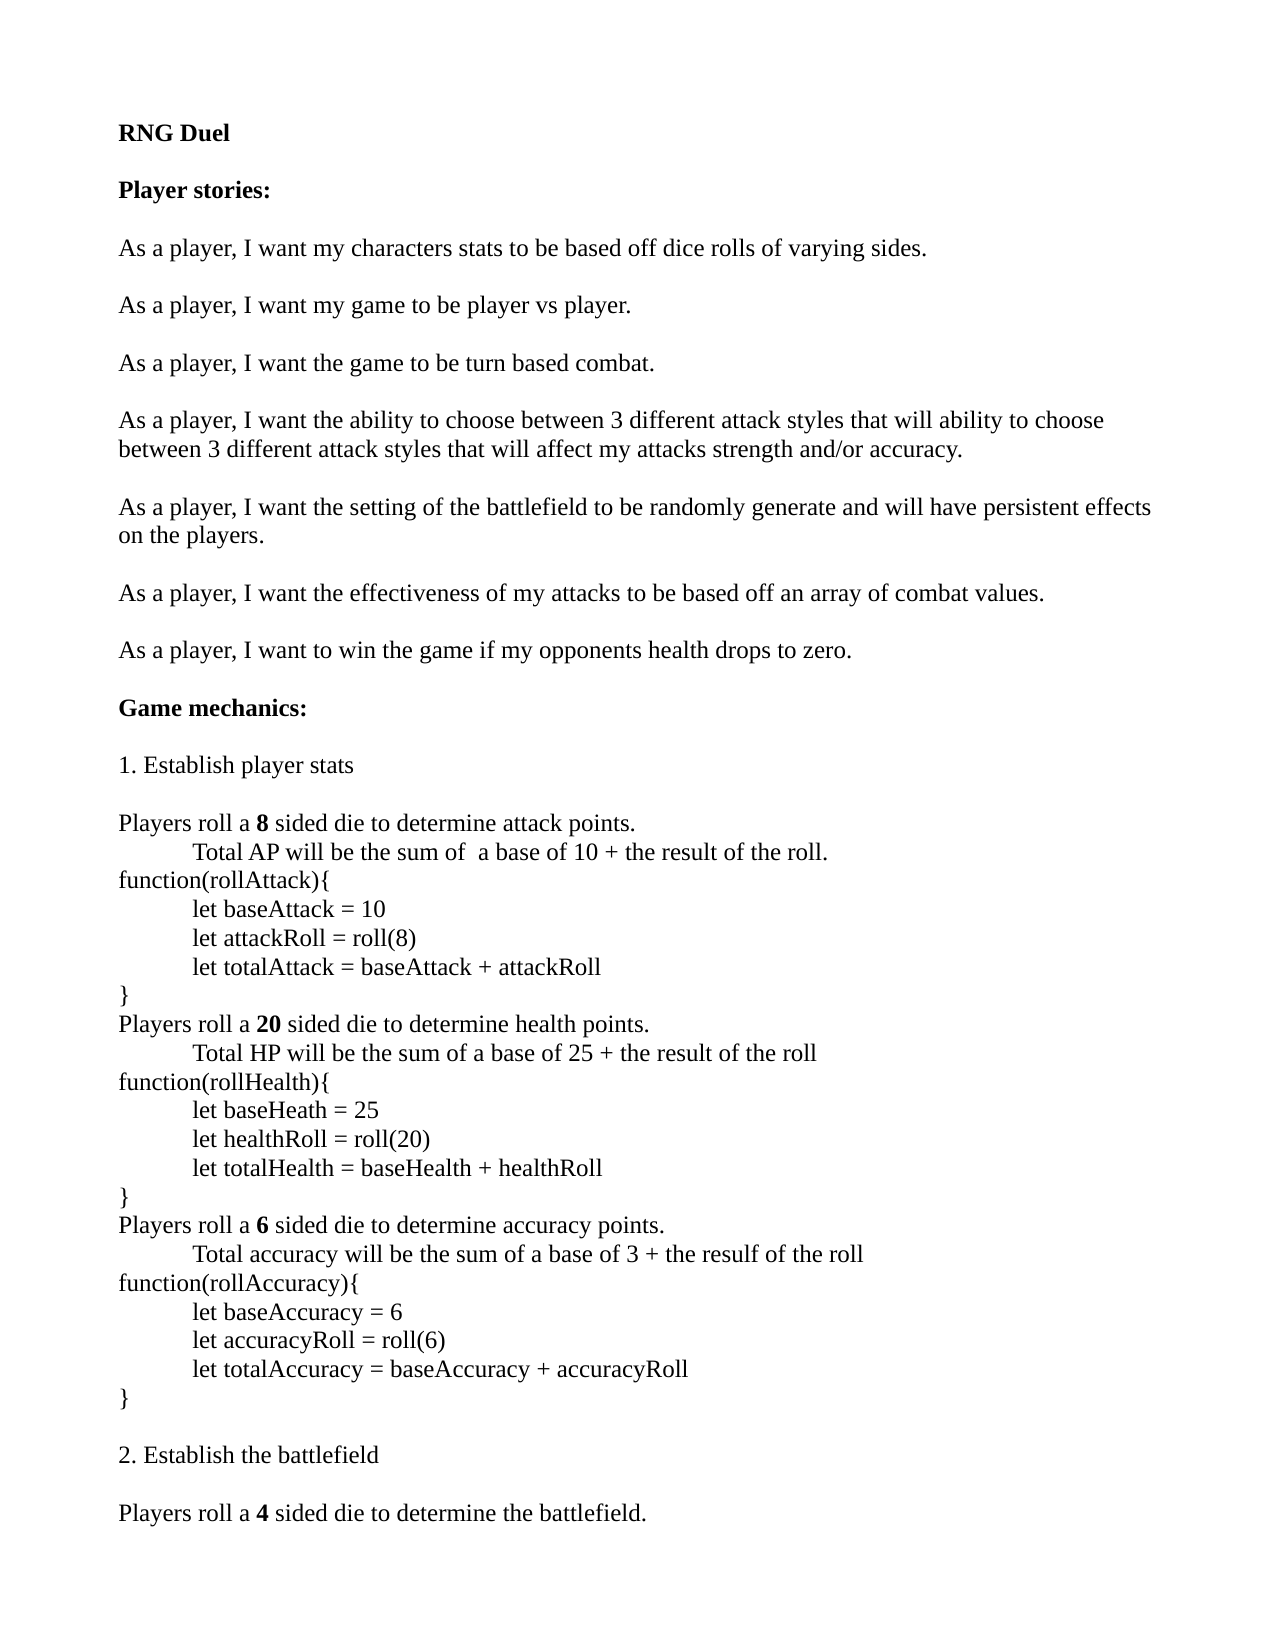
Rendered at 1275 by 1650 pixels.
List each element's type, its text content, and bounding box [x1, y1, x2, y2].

text let baseAccuracy = 6 [118, 1297, 1157, 1326]
text let healthRoll = roll(20) [118, 1124, 1157, 1153]
text Players roll a 20 sided die to determine health points. [118, 1009, 1157, 1038]
text } [118, 981, 1157, 1009]
text Players roll a 4 sided die to determine the battlefield. [118, 1498, 1157, 1527]
text let accuracyRoll = roll(6) [118, 1326, 1157, 1354]
text 1. Establish player stats [118, 751, 1157, 779]
text let baseAttack = 10 [118, 894, 1157, 923]
text let totalAccuracy = baseAccuracy + accuracyRoll [118, 1354, 1157, 1383]
text let baseHeath = 25 [118, 1096, 1157, 1124]
text Players roll a 6 sided die to determine accuracy points. [118, 1211, 1157, 1239]
text function(rollAttack){ [118, 866, 1157, 894]
text function(rollHealth){ [118, 1067, 1157, 1096]
text Total AP will be the sum of a base of 10 + the result of the roll. [118, 837, 1157, 866]
text function(rollAccuracy){ [118, 1268, 1157, 1297]
text let attackRoll = roll(8) [118, 923, 1157, 952]
text Total accuracy will be the sum of a base of 3 + the resulf of the roll [118, 1239, 1157, 1268]
text As a player, I want my characters stats to be based off dice rolls of varying sides. As a player, I want my game to be player vs player. As a player, I want the game to be turn based combat. As a player, I want the ability to choose between 3 different attack styles that will ability to choose between 3 different attack styles that will affect my attacks strength and/or accuracy. As a player, I want the setting of the battlefield to be randomly generate and will have persistent effects on the players. As a player, I want the effectiveness of my attacks to be based off an array of combat values. As a player, I want to win the game if my opponents health drops to zero. [118, 233, 1157, 664]
text Game mechanics: [118, 693, 1157, 722]
text let totalHealth = baseHealth + healthRoll [118, 1153, 1157, 1182]
text RNG Duel [118, 118, 1157, 147]
text } [118, 1383, 1157, 1412]
text let totalAttack = baseAttack + attackRoll [118, 952, 1157, 981]
text Total HP will be the sum of a base of 25 + the result of the roll [118, 1038, 1157, 1067]
text 2. Establish the battlefield [118, 1441, 1157, 1469]
text } [118, 1182, 1157, 1211]
text Players roll a 8 sided die to determine attack points. [118, 808, 1157, 837]
text Player stories: [118, 176, 1157, 204]
